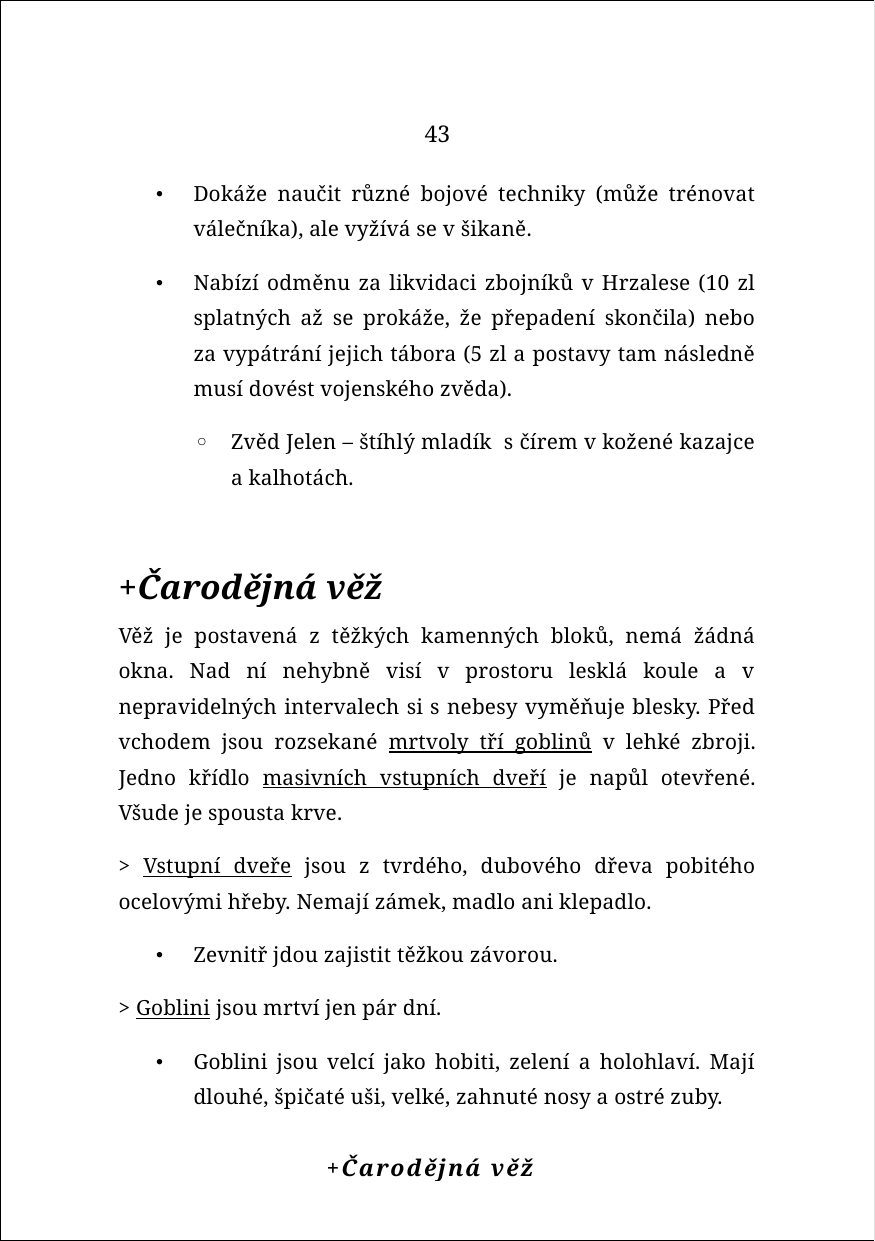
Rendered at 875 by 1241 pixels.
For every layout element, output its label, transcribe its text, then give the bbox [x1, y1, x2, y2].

text > Goblini jsou mrtví jen pár dní. [118, 993, 756, 1022]
subtitle +Čarodějná věž [118, 563, 756, 609]
list Nabízí odměnu za likvidaci zbojníků v Hrzalese (10 zl splatných až se prokáže, že přepadení skončila) nebo za vypátrání jejich tábora (5 zl a postavy tam následně musí dovést vojenského zvěda). [156, 268, 756, 403]
list Zvěd Jelen – štíhlý mladík s čírem v kožené kazajce a kalhotách. [193, 427, 756, 491]
list Zevnitř jdou zajistit těžkou závorou. [156, 940, 756, 969]
list Goblini jsou velcí jako hobiti, zelení a holohlaví. Mají dlouhé, špičaté uši, velké, zahnuté nosy a ostré zuby. [156, 1047, 756, 1111]
text > Vstupní dveře jsou z tvrdého, dubového dřeva pobitého ocelovými hřeby. Nemají zámek, madlo ani klepadlo. [118, 852, 756, 916]
text Věž je postavená z těžkých kamenných bloků, nemá žádná okna. Nad ní nehybně visí v prostoru lesklá koule a v nepravidelných intervalech si s nebesy vyměňuje blesky. Před vchodem jsou rozsekané mrtvoly tří goblinů v lehké zbroji. Jedno křídlo masivních vstupních dveří je napůl otevřené. Všude je spousta krve. [118, 621, 756, 827]
list Dokáže naučit různé bojové techniky (může trénovat válečníka), ale vyžívá se v šikaně. [156, 179, 756, 243]
